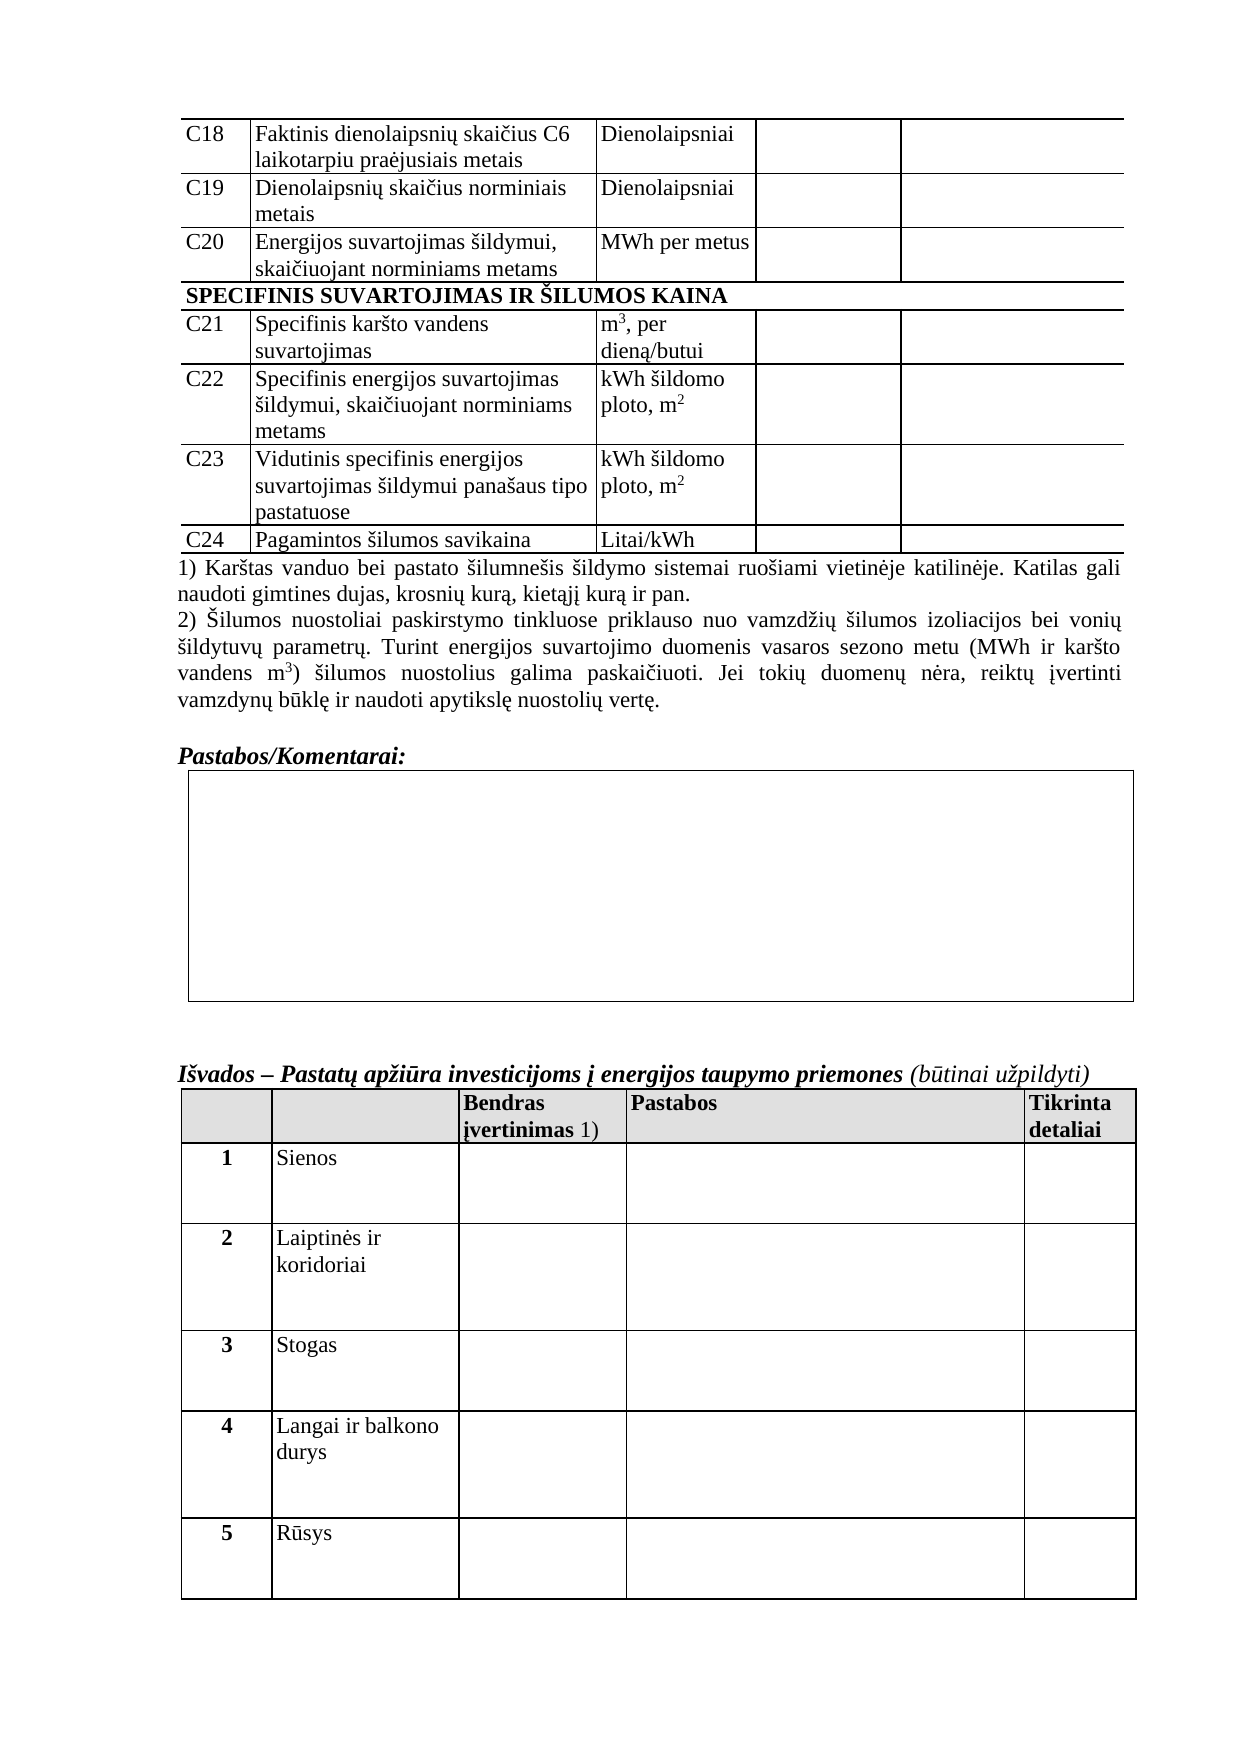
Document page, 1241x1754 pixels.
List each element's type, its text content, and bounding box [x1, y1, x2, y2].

table_cell Specifinis energijos suvartojimas šildymui, skaičiuojant norminiams metams [251, 365, 596, 444]
table_header [182, 1090, 271, 1142]
table_cell Energijos suvartojimas šildymui, skaičiuojant norminiams metams [251, 228, 596, 281]
table_cell 1 [182, 1144, 271, 1223]
table_cell [627, 1224, 1024, 1330]
table_header [273, 1090, 458, 1142]
table_cell [627, 1412, 1024, 1517]
table_cell 5 [182, 1519, 271, 1598]
table_cell Dienolaipsniai [597, 120, 755, 172]
table_cell C23 [181, 445, 250, 524]
table_cell [1025, 1412, 1135, 1517]
table_cell [1025, 1519, 1135, 1598]
table_cell kWh šildomo ploto, m2 [597, 365, 755, 444]
table_cell [757, 174, 900, 227]
table_cell C22 [181, 365, 250, 444]
table_cell [757, 526, 900, 552]
table_cell [902, 311, 1124, 363]
table_cell C24 [181, 526, 250, 552]
table_cell [902, 526, 1124, 552]
table_cell 3 [182, 1331, 271, 1410]
table_header [189, 771, 1133, 1001]
table_cell [757, 228, 900, 281]
table_cell Dienolaipsniai [597, 174, 755, 227]
table_cell Pagamintos šilumos savikaina [251, 526, 596, 552]
table_cell [460, 1412, 626, 1517]
table_header Tikrinta detaliai [1025, 1090, 1135, 1142]
table_cell [902, 120, 1124, 172]
table_header Bendras įvertinimas 1) [460, 1090, 626, 1142]
table_cell [757, 365, 900, 444]
table_cell [902, 228, 1124, 281]
table_cell [627, 1144, 1024, 1223]
text 1) Karštas vanduo bei pastato šilumnešis šildymo sistemai ruošiami vietinėje katilinėje. Katilas gali naudoti gimtines dujas, krosnių kurą, kietąjį kurą ir pan. [177, 554, 1122, 607]
table_cell [902, 445, 1124, 524]
table_cell [902, 174, 1124, 227]
table_cell Langai ir balkono durys [273, 1412, 458, 1517]
table_cell [757, 120, 900, 172]
table_cell [460, 1144, 626, 1223]
table_cell Sienos [273, 1144, 458, 1223]
table_cell Rūsys [273, 1519, 458, 1598]
table_cell C18 [181, 120, 250, 172]
table_cell 4 [182, 1412, 271, 1517]
table_cell Vidutinis specifinis energijos suvartojimas šildymui panašaus tipo pastatuose [251, 445, 596, 524]
table_cell [627, 1331, 1024, 1410]
text 2) Šilumos nuostoliai paskirstymo tinkluose priklauso nuo vamzdžių šilumos izoliacijos bei vonių šildytuvų parametrų. Turint energijos suvartojimo duomenis vasaros sezono metu (MWh ir karšto vandens m3) šilumos nuostolius galima paskaičiuoti. Jei tokių duomenų nėra, reiktų įvertinti vamzdynų būklę ir naudoti apytikslę nuostolių vertę. [177, 607, 1122, 712]
table_cell C19 [181, 174, 250, 227]
table_cell Stogas [273, 1331, 458, 1410]
table_cell [460, 1519, 626, 1598]
table_cell 2 [182, 1224, 271, 1330]
table_cell [1025, 1144, 1135, 1223]
table_cell [757, 445, 900, 524]
table_cell [757, 311, 900, 363]
table_cell Dienolaipsnių skaičius norminiais metais [251, 174, 596, 227]
table_cell [627, 1519, 1024, 1598]
table_cell [1025, 1331, 1135, 1410]
table_cell [902, 365, 1124, 444]
table_cell SPECIFINIS SUVARTOJIMAS IR ŠILUMOS KAINA [181, 283, 1124, 309]
text Išvados – Pastatų apžiūra investicijoms į energijos taupymo priemones (būtinai užpildyti) [177, 1059, 1122, 1088]
table_cell kWh šildomo ploto, m2 [597, 445, 755, 524]
text Pastabos/Komentarai: [177, 741, 1122, 769]
table_cell Laiptinės ir koridoriai [273, 1224, 458, 1330]
table_cell Litai/kWh [597, 526, 755, 552]
table_cell [460, 1224, 626, 1330]
table_cell Faktinis dienolaipsnių skaičius C6 laikotarpiu praėjusiais metais [251, 120, 596, 172]
table_cell [1025, 1224, 1135, 1330]
table_cell m3, per dieną/butui [597, 311, 755, 363]
table_cell C20 [181, 228, 250, 281]
table_cell [460, 1331, 626, 1410]
table_header Pastabos [627, 1090, 1024, 1142]
table_cell Specifinis karšto vandens suvartojimas [251, 311, 596, 363]
table_cell C21 [181, 311, 250, 363]
table_cell MWh per metus [597, 228, 755, 281]
